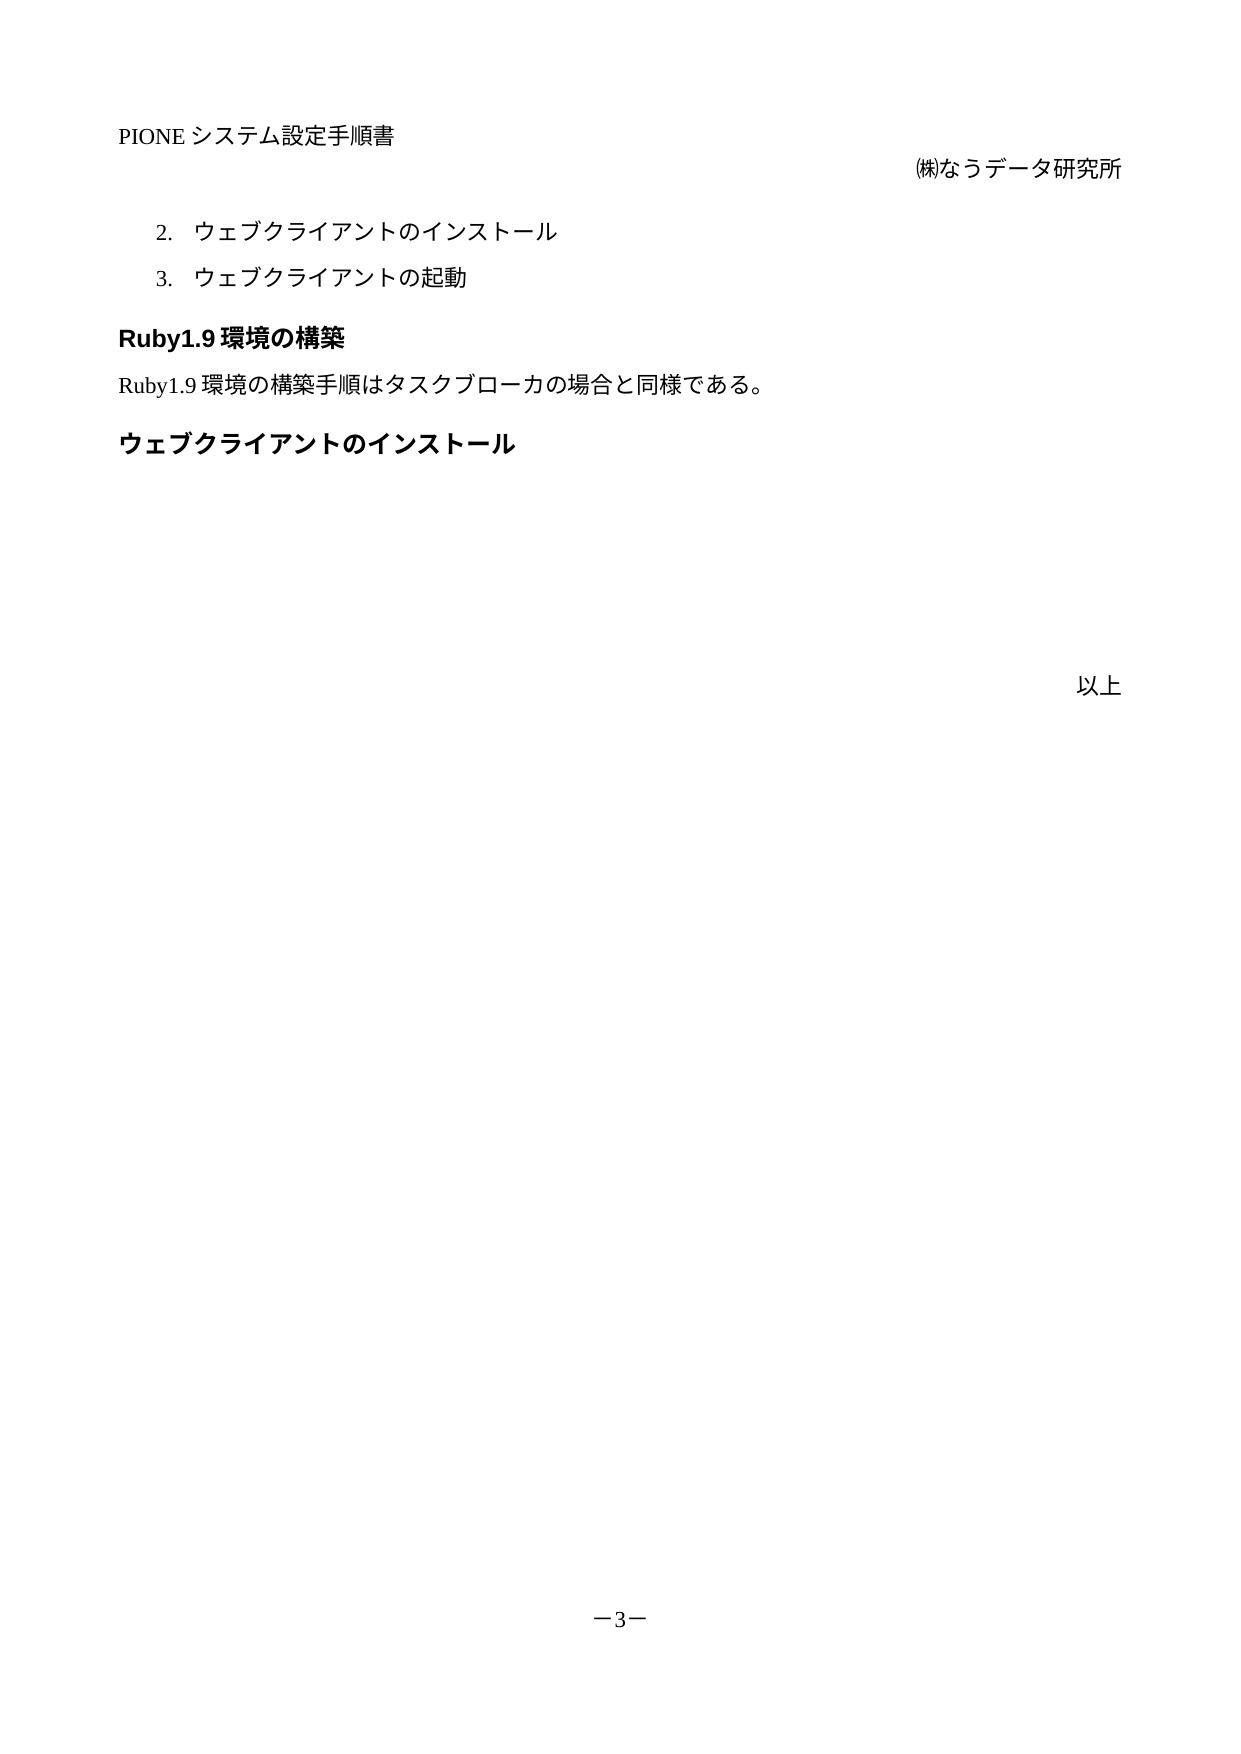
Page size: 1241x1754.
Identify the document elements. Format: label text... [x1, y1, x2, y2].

subtitle Ruby1.9環境の構築 [118, 318, 1122, 354]
text Ruby1.9環境の構築手順はタスクブローカの場合と同様である。 [118, 367, 1122, 400]
subtitle ウェブクライアントのインストール [118, 425, 1122, 461]
list ウェブクライアントの起動 [156, 260, 1122, 293]
list ウェブクライアントのインストール [156, 214, 1122, 247]
text 以上 [118, 668, 1122, 701]
